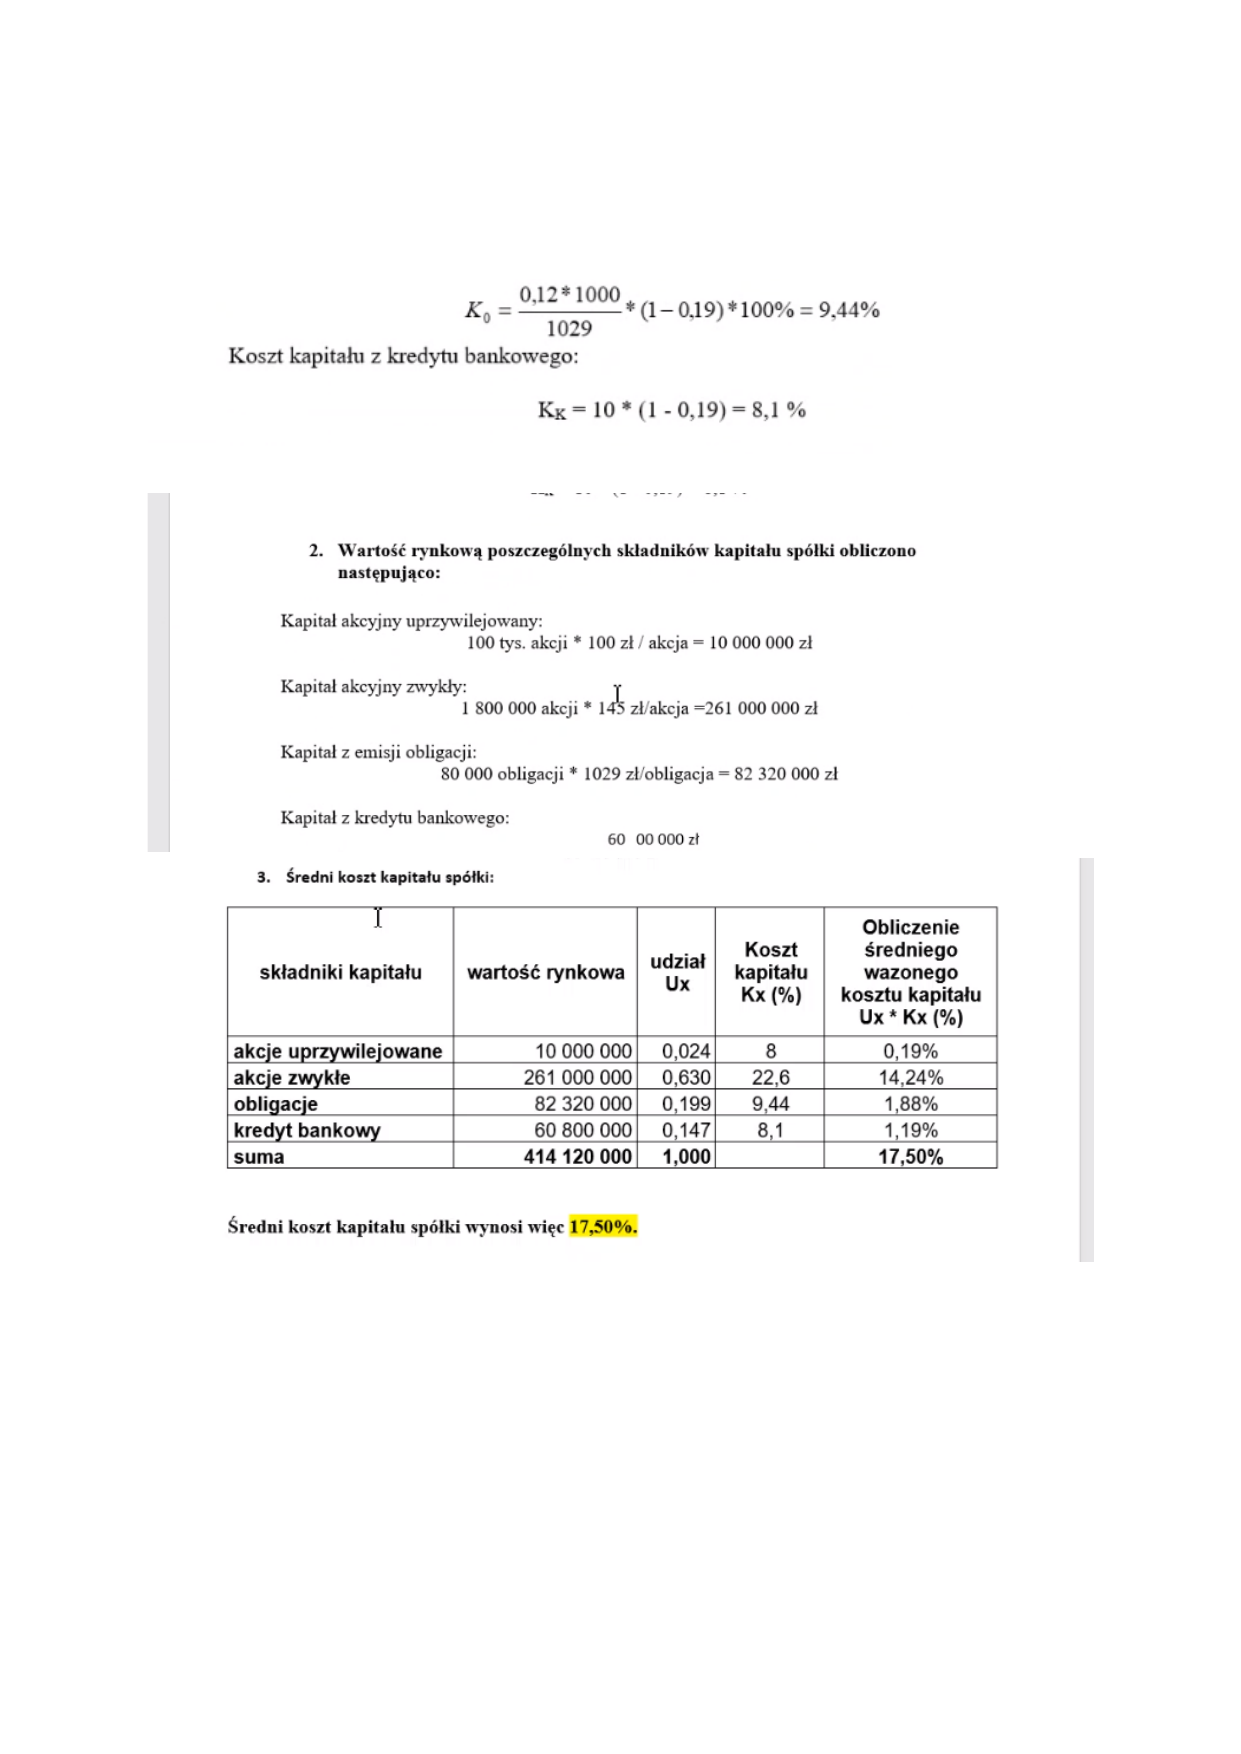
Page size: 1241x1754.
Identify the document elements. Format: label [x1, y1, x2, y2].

picture [148, 858, 1094, 1262]
picture [147, 279, 1093, 454]
picture [147, 493, 1093, 852]
